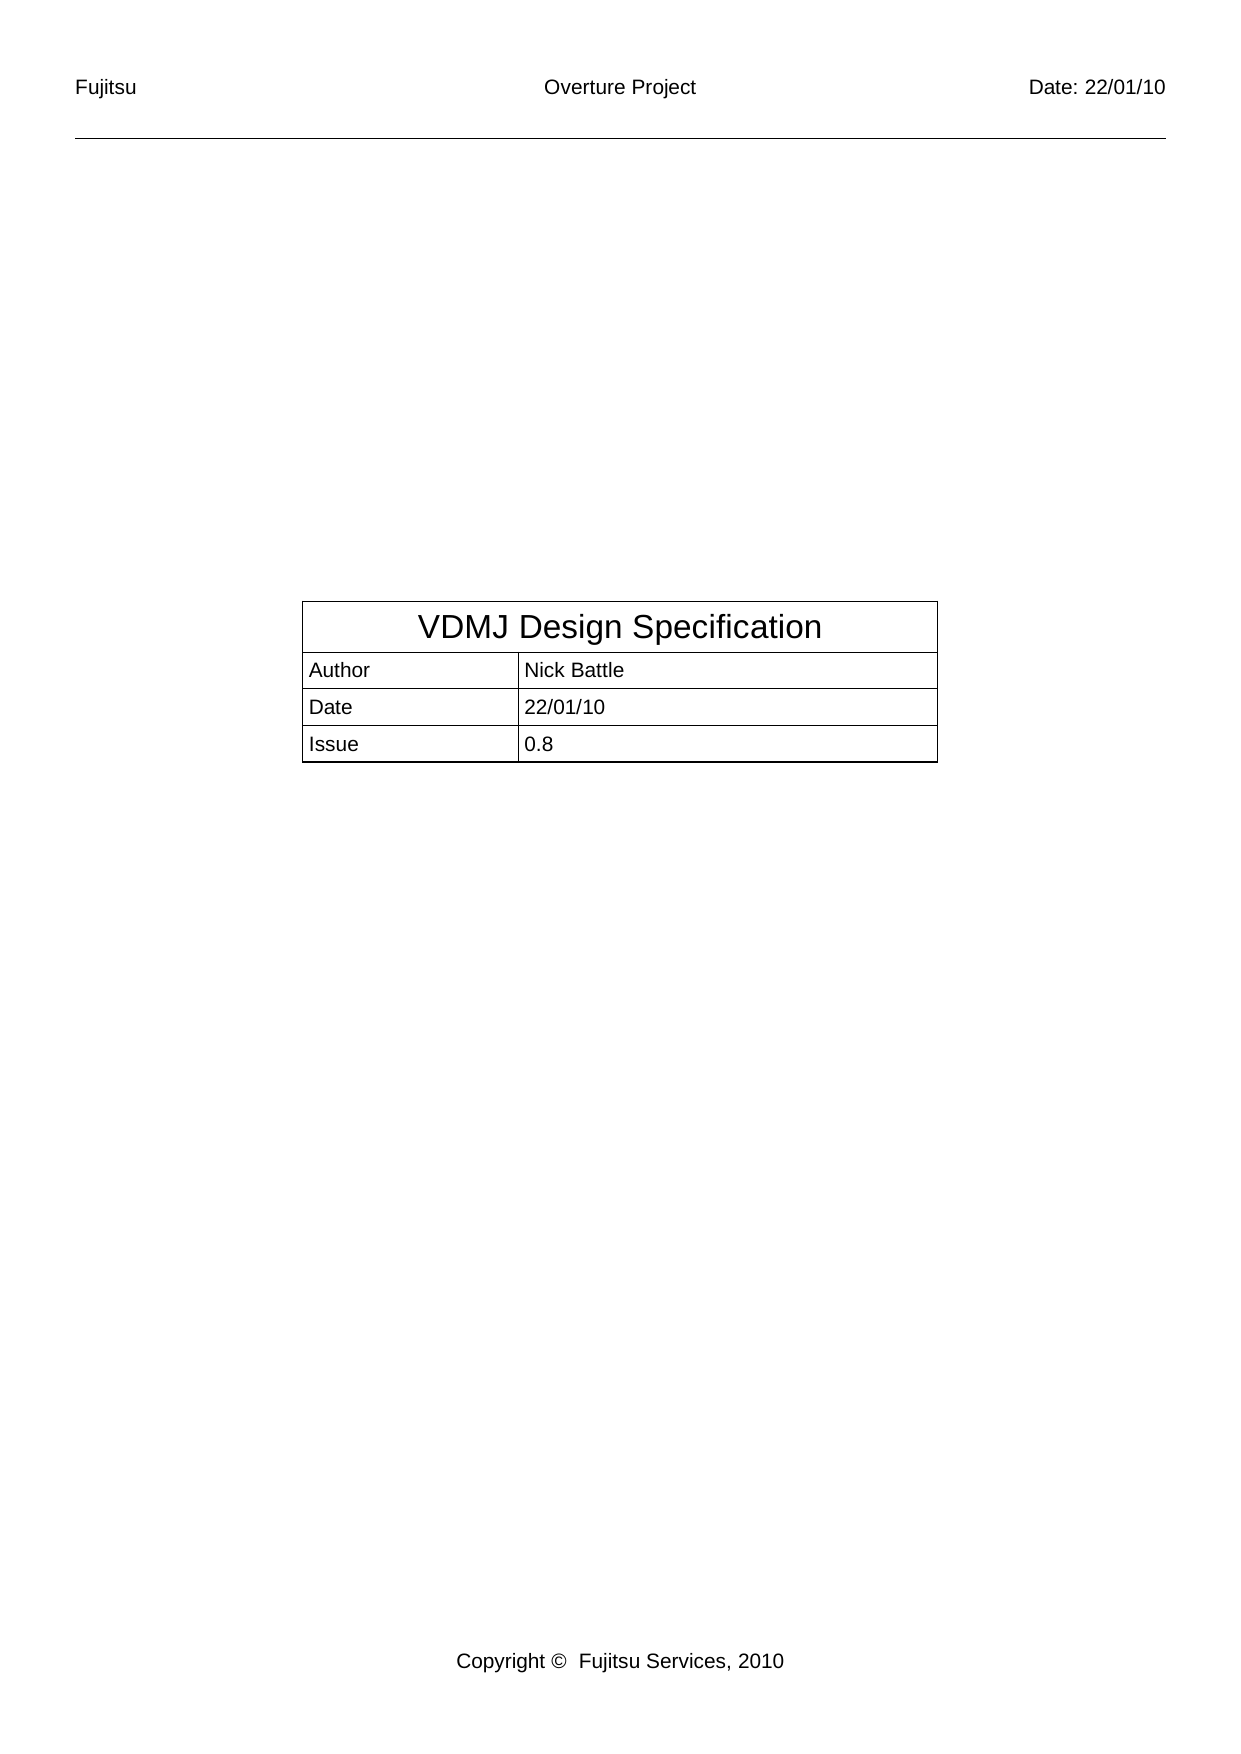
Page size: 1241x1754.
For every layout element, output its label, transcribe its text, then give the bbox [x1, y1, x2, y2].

table_header VDMJ Design Specification [303, 602, 937, 652]
table_cell Issue [303, 726, 518, 761]
table_cell 0.8 [519, 726, 937, 761]
table_cell 22/01/10 [519, 689, 937, 725]
table_cell Date [303, 689, 518, 725]
table_cell Nick Battle [519, 653, 937, 688]
table_cell Author [303, 653, 518, 688]
